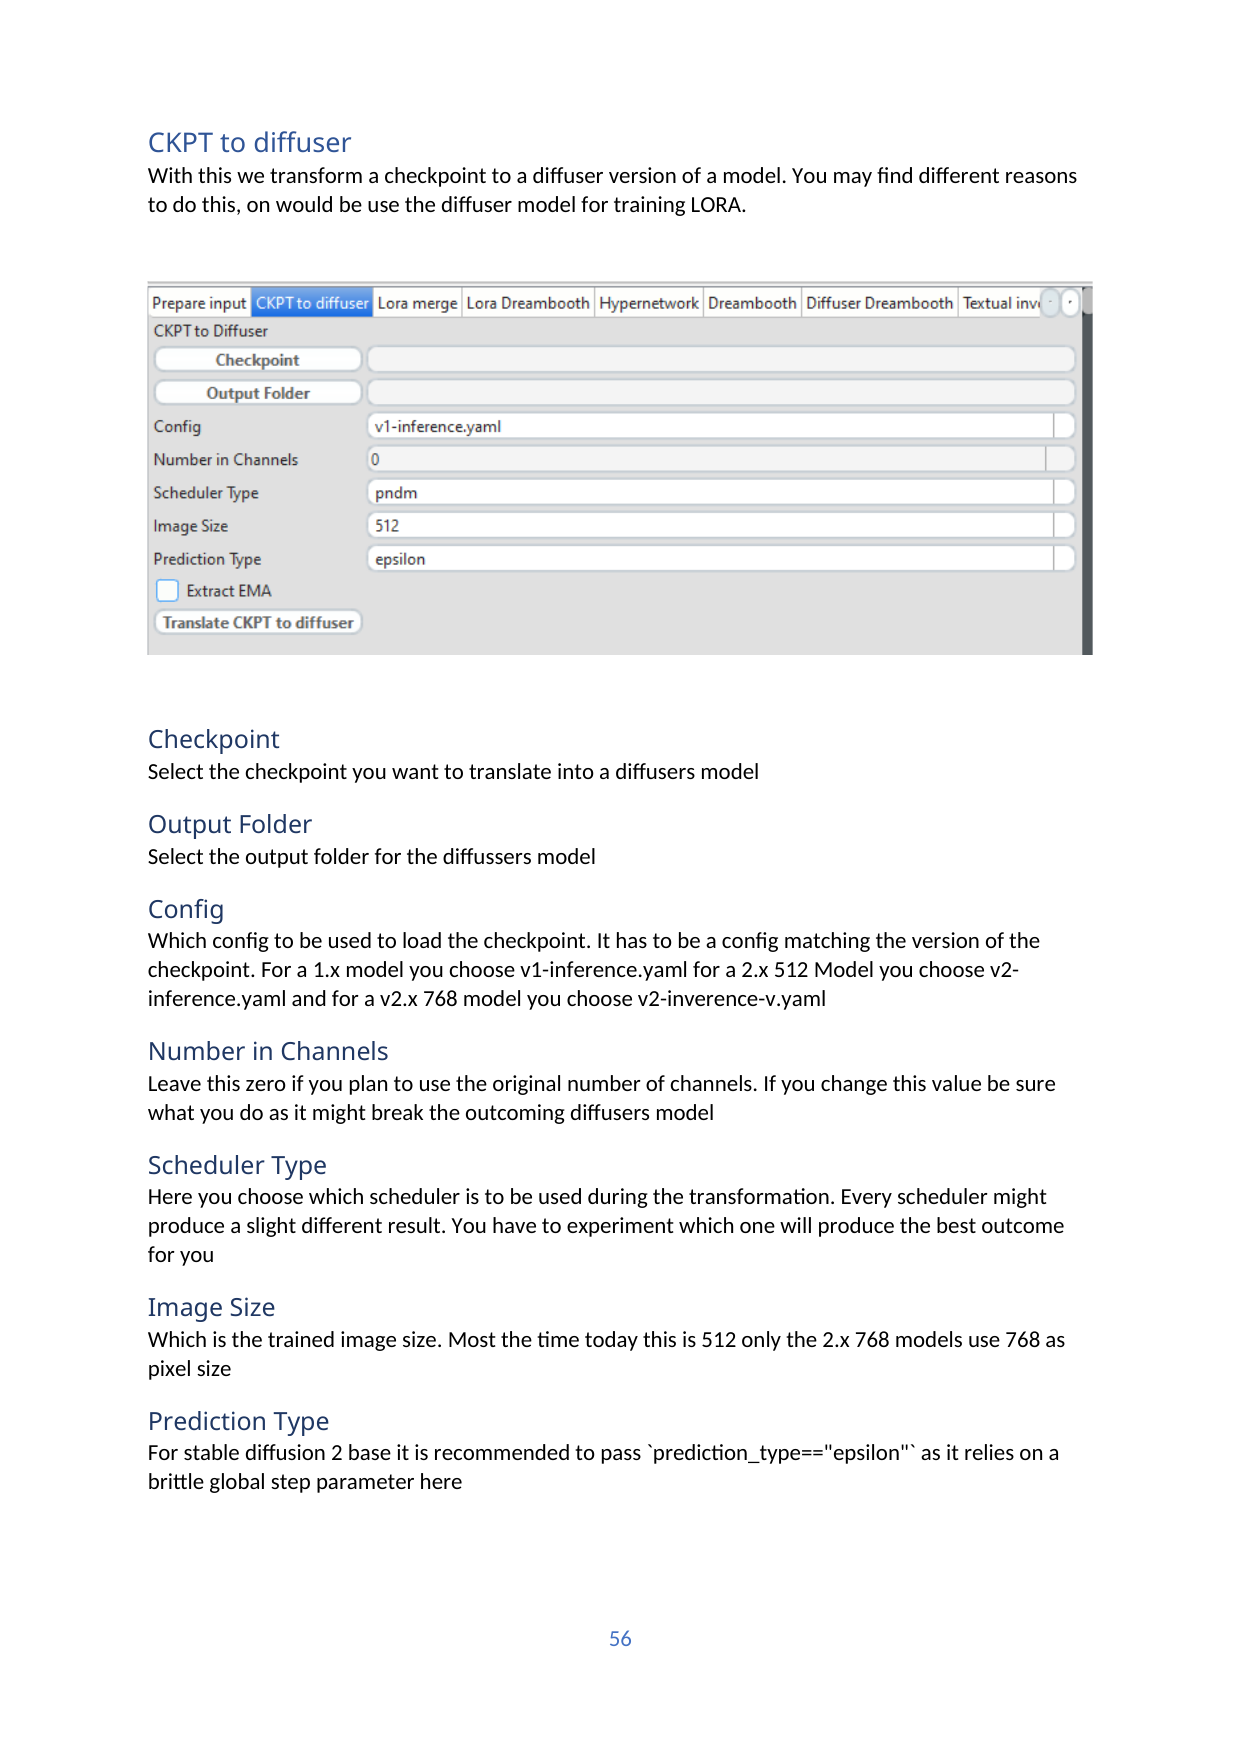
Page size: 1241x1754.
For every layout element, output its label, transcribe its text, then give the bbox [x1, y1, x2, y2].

subtitle Image Size [148, 1290, 1093, 1324]
text Which is the trained image size. Most the time today this is 512 only the 2.x 768 models use 768 as pixel size [148, 1325, 1093, 1382]
subtitle Checkpoint [148, 722, 1093, 756]
text For stable diffusion 2 base it is recommended to pass `prediction_type=="epsilon"` as it relies on a brittle global step parameter here [148, 1438, 1093, 1495]
subtitle Config [148, 892, 1093, 926]
text Here you choose which scheduler is to be used during the transformation. Every scheduler might produce a slight different result. You have to experiment which one will produce the best outcome for you [148, 1182, 1093, 1268]
text Which config to be used to load the checkpoint. It has to be a config matching the version of the checkpoint. For a 1.x model you choose v1-inference.yaml for a 2.x 512 Model you choose v2-inference.yaml and for a v2.x 768 model you choose v2-inverence-v.yaml [148, 927, 1093, 1012]
subtitle Number in Channels [148, 1034, 1093, 1068]
text Select the output folder for the diffussers model [148, 842, 1093, 870]
subtitle Scheduler Type [148, 1147, 1093, 1182]
text With this we transform a checkpoint to a diffuser version of a model. You may find different reasons to do this, on would be use the diffuser model for training LORA. [148, 161, 1093, 218]
subtitle CKPT to diffuser [148, 123, 1093, 160]
subtitle Output Folder [148, 807, 1093, 841]
subtitle Prediction Type [148, 1403, 1093, 1437]
text Leave this zero if you plan to use the original number of channels. If you change this value be sure what you do as it might break the outcoming diffusers model [148, 1069, 1093, 1126]
text Select the checkpoint you want to translate into a diffusers model [148, 757, 1093, 785]
